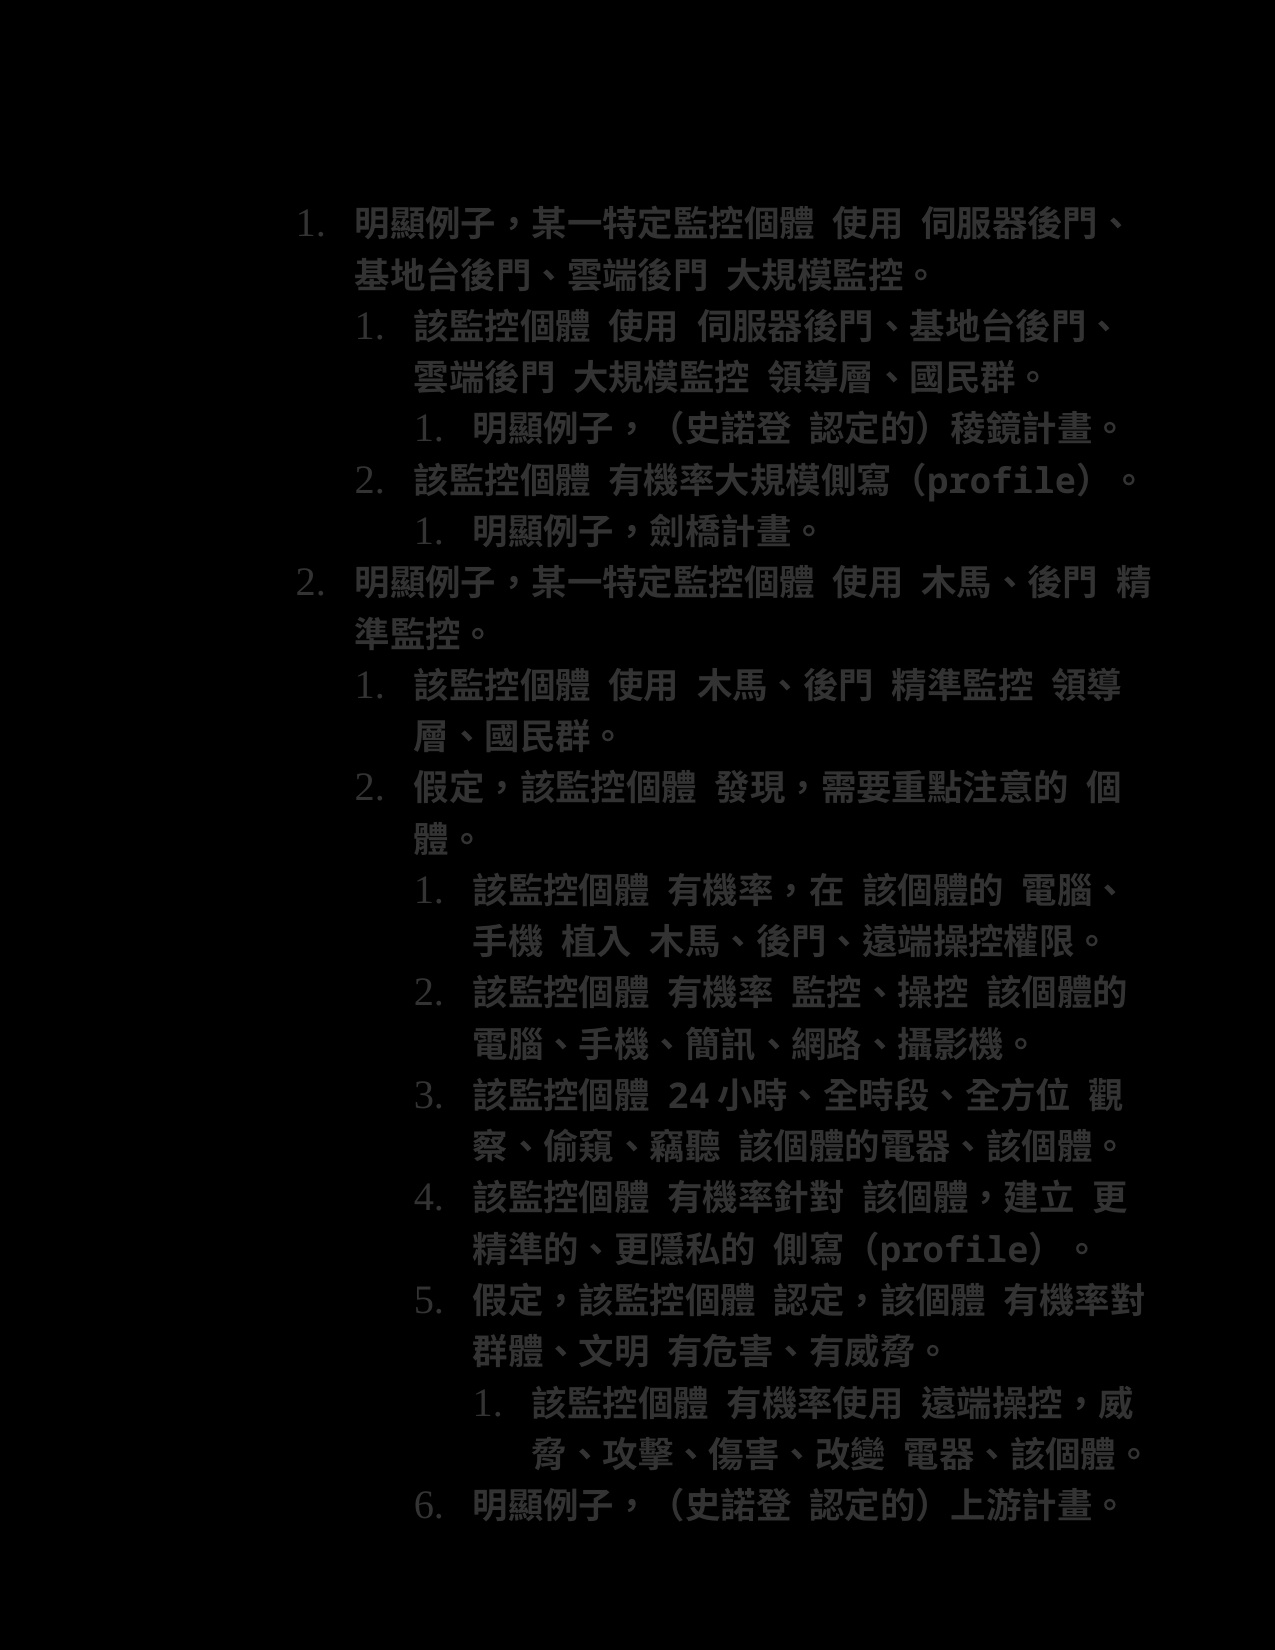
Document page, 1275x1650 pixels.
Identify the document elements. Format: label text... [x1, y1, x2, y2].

list 該監控個體 有機率大規模側寫（profile）。 [354, 452, 1157, 503]
list 明顯例子，（史諾登 認定的）稜鏡計畫。 [413, 401, 1157, 452]
list 該監控個體 有機率使用 遠端操控，威脅、攻擊、傷害、改變 電器、該個體。 [472, 1375, 1157, 1477]
list 明顯例子，（史諾登 認定的）上游計畫。 [413, 1477, 1157, 1529]
list 該監控個體 有機率針對 該個體，建立 更精準的、更隱私的 側寫（profile）。 [413, 1170, 1157, 1272]
list 假定，該監控個體 發現，需要重點注意的 個體。 [354, 760, 1157, 862]
list 明顯例子，劍橋計畫。 [413, 503, 1157, 555]
list 該監控個體 有機率，在 該個體的 電腦、手機 植入 木馬、後門、遠端操控權限。 [413, 862, 1157, 965]
list 明顯例子，某一特定監控個體 使用 木馬、後門 精準監控。 [295, 555, 1157, 657]
list 假定，該監控個體 認定，該個體 有機率對 群體、文明 有危害、有威脅。 [413, 1272, 1157, 1375]
list 該監控個體 24小時、全時段、全方位 觀察、偷窺、竊聽 該個體的電器、該個體。 [413, 1067, 1157, 1170]
list 該監控個體 有機率 監控、操控 該個體的 電腦、手機、簡訊、網路、攝影機。 [413, 965, 1157, 1067]
list 該監控個體 使用 木馬、後門 精準監控 領導層、國民群。 [354, 657, 1157, 760]
list 該監控個體 使用 伺服器後門、基地台後門、雲端後門 大規模監控 領導層、國民群。 [354, 298, 1157, 401]
list 明顯例子，某一特定監控個體 使用 伺服器後門、基地台後門、雲端後門 大規模監控。 [295, 196, 1157, 298]
